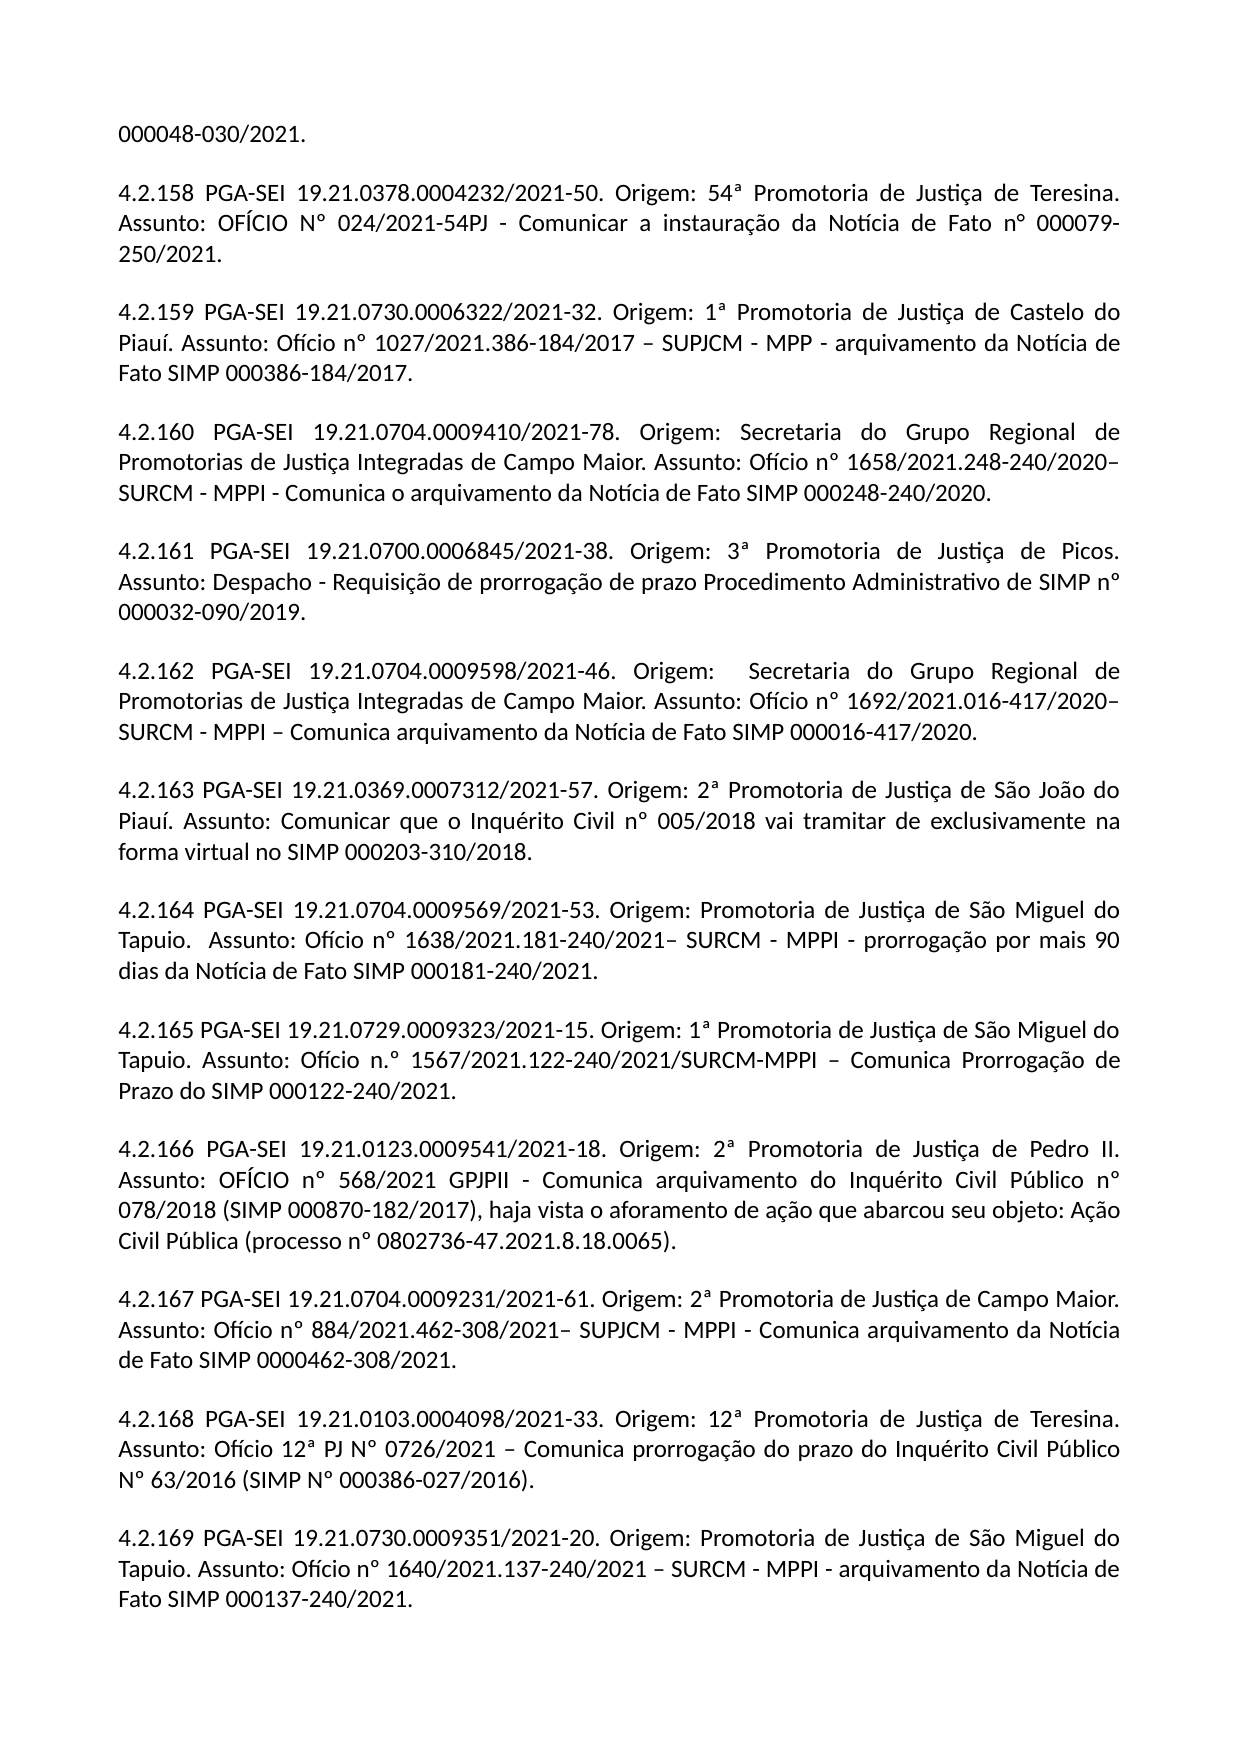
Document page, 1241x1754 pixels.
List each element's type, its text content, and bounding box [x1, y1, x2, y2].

text 4.2.158 PGA-SEI 19.21.0378.0004232/2021-50. Origem: 54ª Promotoria de Justiça de Teresina. Assunto: OFÍCIO Nº 024/2021-54PJ - Comunicar a instauração da Notícia de Fato n° 000079-250/2021. [118, 177, 1122, 268]
text 4.2.162 PGA-SEI 19.21.0704.0009598/2021-46. Origem: Secretaria do Grupo Regional de Promotorias de Justiça Integradas de Campo Maior. Assunto: Ofício nº 1692/2021.016-417/2020– SURCM - MPPI – Comunica arquivamento da Notícia de Fato SIMP 000016-417/2020. [118, 655, 1122, 747]
text 4.2.161 PGA-SEI 19.21.0700.0006845/2021-38. Origem: 3ª Promotoria de Justiça de Picos. Assunto: Despacho - Requisição de prorrogação de prazo Procedimento Administrativo de SIMP nº 000032-090/2019. [118, 535, 1122, 627]
text 4.2.168 PGA-SEI 19.21.0103.0004098/2021-33. Origem: 12ª Promotoria de Justiça de Teresina. Assunto: Ofício 12ª PJ Nº 0726/2021 – Comunica prorrogação do prazo do Inquérito Civil Público Nº 63/2016 (SIMP Nº 000386-027/2016). [118, 1403, 1122, 1494]
text 4.2.169 PGA-SEI 19.21.0730.0009351/2021-20. Origem: Promotoria de Justiça de São Miguel do Tapuio. Assunto: Ofício nº 1640/2021.137-240/2021 – SURCM - MPPI - arquivamento da Notícia de Fato SIMP 000137-240/2021. [118, 1523, 1122, 1614]
text 4.2.165 PGA-SEI 19.21.0729.0009323/2021-15. Origem: 1ª Promotoria de Justiça de São Miguel do Tapuio. Assunto: Ofício n.º 1567/2021.122-240/2021/SURCM-MPPI – Comunica Prorrogação de Prazo do SIMP 000122-240/2021. [118, 1014, 1122, 1105]
text 4.2.159 PGA-SEI 19.21.0730.0006322/2021-32. Origem: 1ª Promotoria de Justiça de Castelo do Piauí. Assunto: Ofício nº 1027/2021.386-184/2017 – SUPJCM - MPP - arquivamento da Notícia de Fato SIMP 000386-184/2017. [118, 296, 1122, 388]
text 4.2.163 PGA-SEI 19.21.0369.0007312/2021-57. Origem: 2ª Promotoria de Justiça de São João do Piauí. Assunto: Comunicar que o Inquérito Civil nº 005/2018 vai tramitar de exclusivamente na forma virtual no SIMP 000203-310/2018. [118, 774, 1122, 866]
text 4.2.166 PGA-SEI 19.21.0123.0009541/2021-18. Origem: 2ª Promotoria de Justiça de Pedro II. Assunto: OFÍCIO nº 568/2021 GPJPII - Comunica arquivamento do Inquérito Civil Público nº 078/2018 (SIMP 000870-182/2017), haja vista o aforamento de ação que abarcou seu objeto: Ação Civil Pública (processo nº 0802736-47.2021.8.18.0065). [118, 1133, 1122, 1255]
text 4.2.160 PGA-SEI 19.21.0704.0009410/2021-78. Origem: Secretaria do Grupo Regional de Promotorias de Justiça Integradas de Campo Maior. Assunto: Ofício nº 1658/2021.248-240/2020– SURCM - MPPI - Comunica o arquivamento da Notícia de Fato SIMP 000248-240/2020. [118, 416, 1122, 507]
text 000048-030/2021. [118, 118, 1122, 149]
text 4.2.167 PGA-SEI 19.21.0704.0009231/2021-61. Origem: 2ª Promotoria de Justiça de Campo Maior. Assunto: Ofício nº 884/2021.462-308/2021– SUPJCM - MPPI - Comunica arquivamento da Notícia de Fato SIMP 0000462-308/2021. [118, 1283, 1122, 1375]
text 4.2.164 PGA-SEI 19.21.0704.0009569/2021-53. Origem: Promotoria de Justiça de São Miguel do Tapuio. Assunto: Ofício nº 1638/2021.181-240/2021– SURCM - MPPI - prorrogação por mais 90 dias da Notícia de Fato SIMP 000181-240/2021. [118, 894, 1122, 986]
